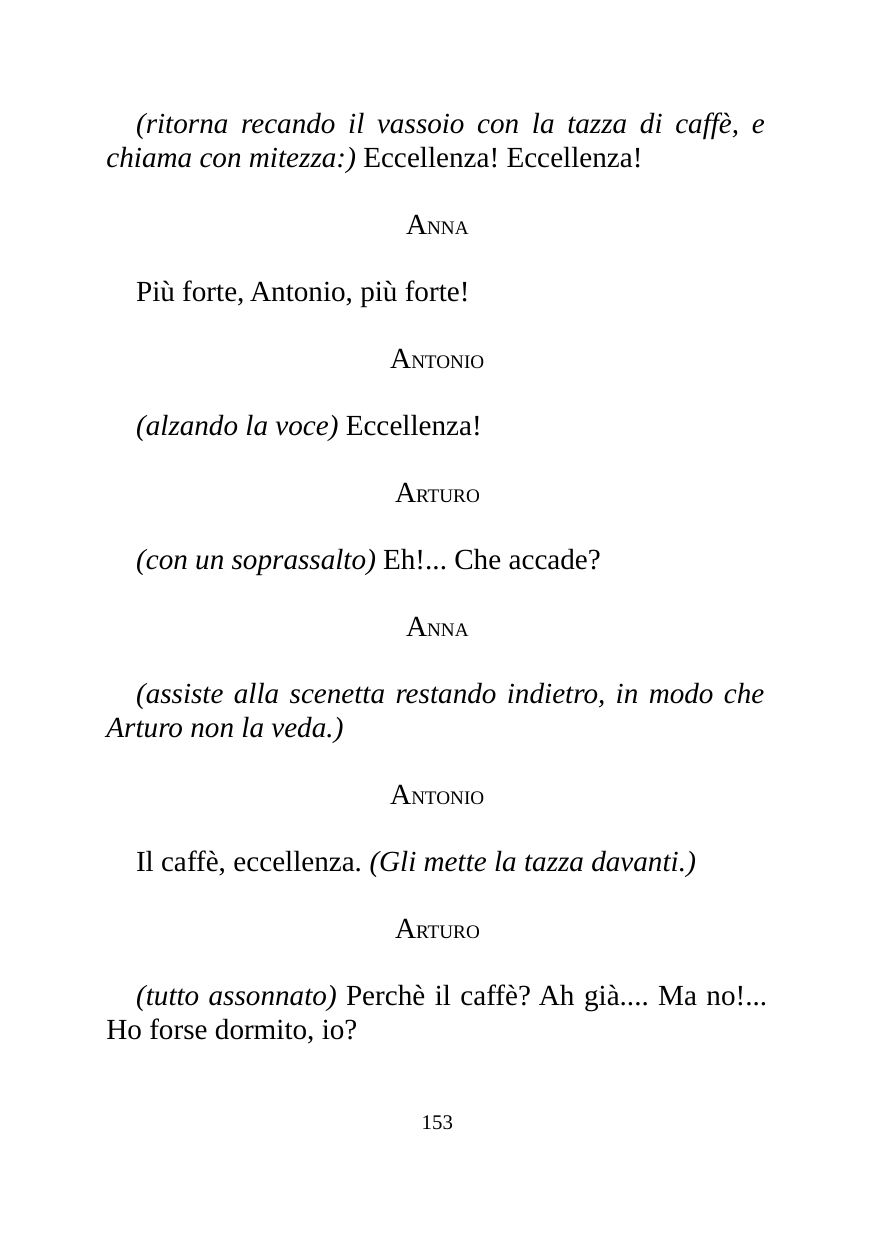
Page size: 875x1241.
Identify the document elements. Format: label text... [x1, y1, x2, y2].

text Arturo [106, 475, 768, 509]
text (assiste alla scenetta restando indietro, in modo che Arturo non la veda.) [106, 676, 768, 743]
text Il caffè, eccellenza. (Gli mette la tazza davanti.) [106, 844, 768, 878]
text Anna [106, 609, 768, 643]
text Arturo [106, 911, 768, 945]
text Più forte, Antonio, più forte! [106, 274, 768, 307]
text (tutto assonnato) Perchè il caffè? Ah già.... Ma no!... Ho forse dormito, io? [106, 978, 768, 1045]
text Antonio [106, 341, 768, 374]
text (con un soprassalto) Eh!... Che accade? [106, 542, 768, 576]
text (alzando la voce) Eccellenza! [106, 408, 768, 442]
text Anna [106, 207, 768, 240]
text (ritorna recando il vassoio con la tazza di caffè, e chiama con mitezza:) Eccellenza! Eccellenza! [106, 106, 768, 173]
text Antonio [106, 777, 768, 811]
